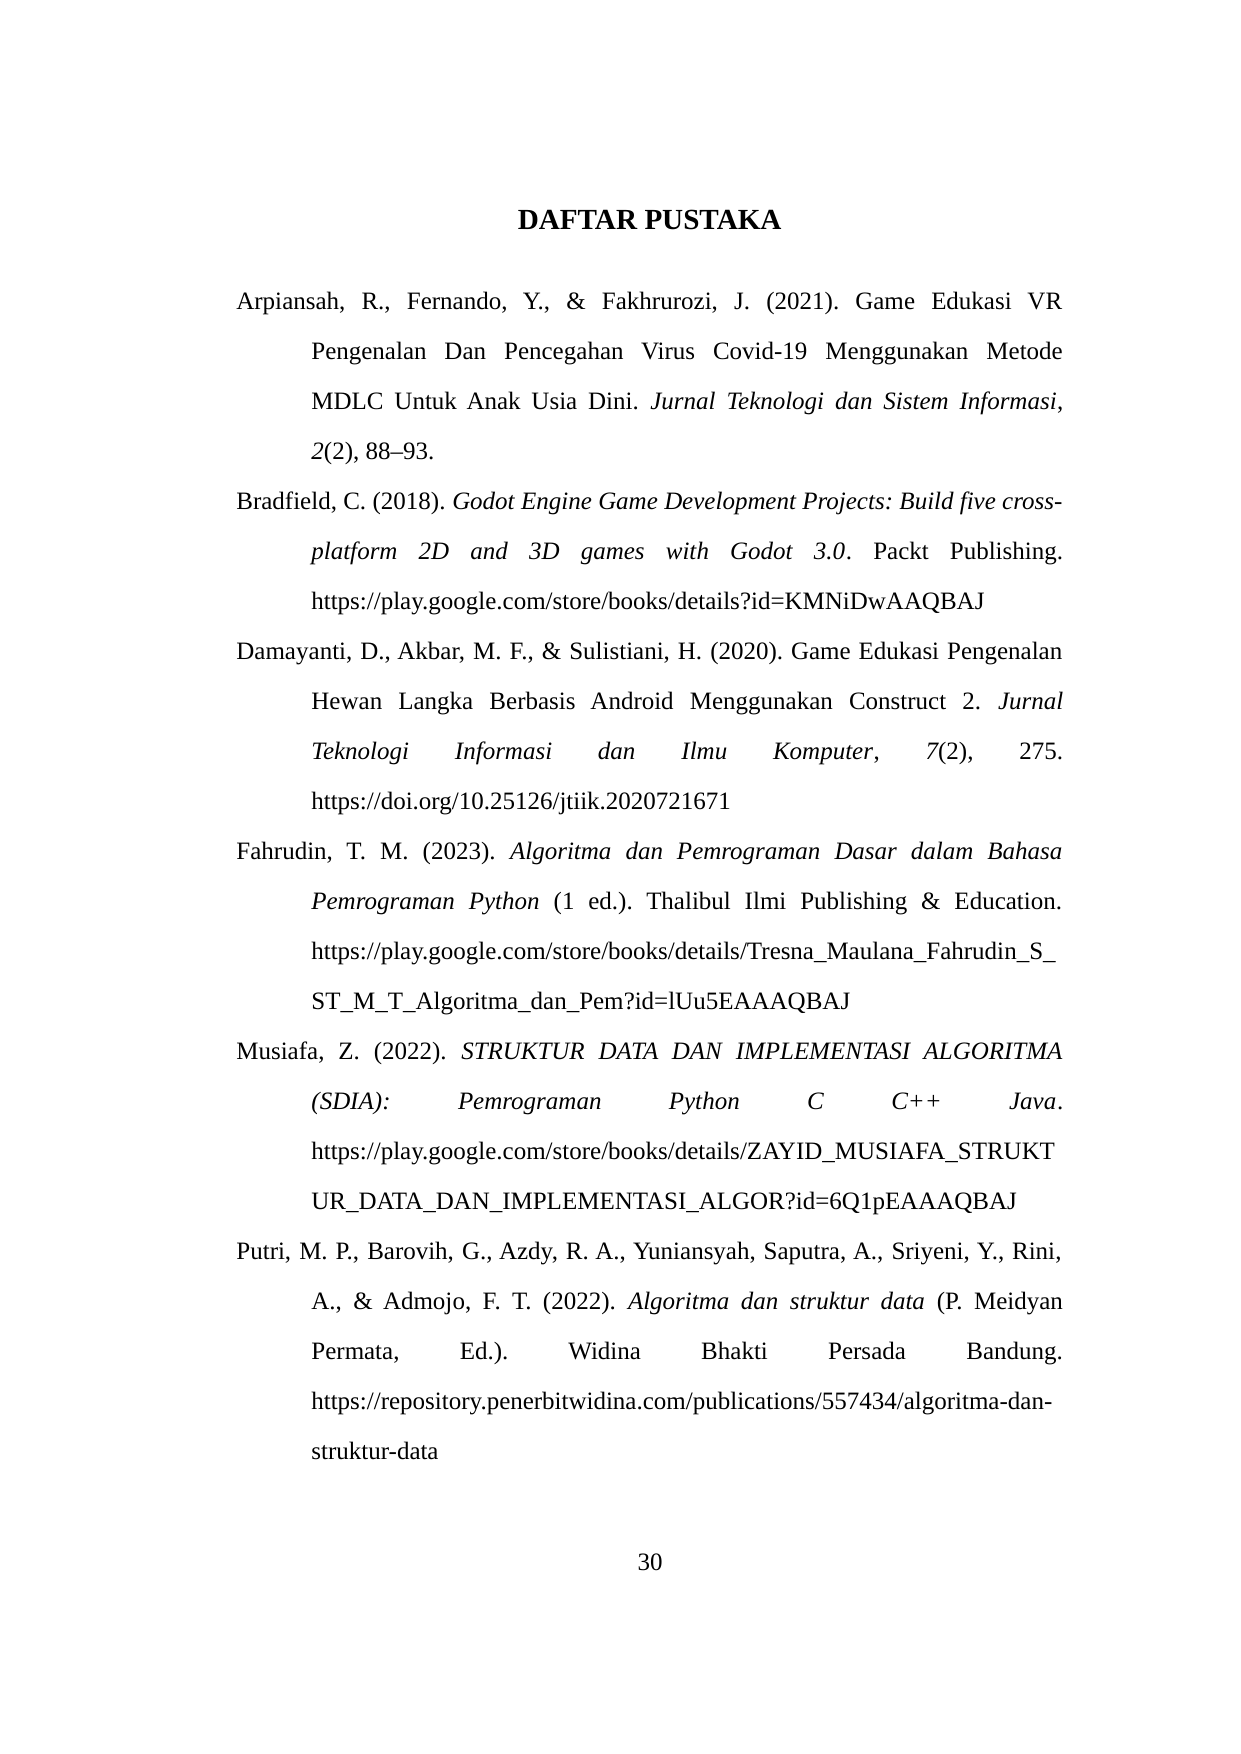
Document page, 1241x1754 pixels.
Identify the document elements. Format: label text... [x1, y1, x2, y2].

text Damayanti, D., Akbar, M. F., & Sulistiani, H. (2020). Game Edukasi Pengenalan Hewan Langka Berbasis Android Menggunakan Construct 2. Jurnal Teknologi Informasi dan Ilmu Komputer, 7(2), 275. https://doi.org/10.25126/jtiik.2020721671 [236, 615, 1063, 815]
subtitle DAFTAR PUSTAKA [236, 202, 1063, 236]
text Musiafa, Z. (2022). STRUKTUR DATA DAN IMPLEMENTASI ALGORITMA (SDIA): Pemrograman Python C C++ Java. https://play.google.com/store/books/details/ZAYID_MUSIAFA_STRUKTUR_DATA_DAN_IMPLEMENTASI_ALGOR?id=6Q1pEAAAQBAJ [236, 1015, 1063, 1215]
text Bradfield, C. (2018). Godot Engine Game Development Projects: Build five cross-platform 2D and 3D games with Godot 3.0. Packt Publishing. https://play.google.com/store/books/details?id=KMNiDwAAQBAJ [236, 465, 1063, 615]
text Fahrudin, T. M. (2023). Algoritma dan Pemrograman Dasar dalam Bahasa Pemrograman Python (1 ed.). Thalibul Ilmi Publishing & Education. https://play.google.com/store/books/details/Tresna_Maulana_Fahrudin_S_ST_M_T_Algoritma_dan_Pem?id=lUu5EAAAQBAJ [236, 815, 1063, 1015]
text Putri, M. P., Barovih, G., Azdy, R. A., Yuniansyah, Saputra, A., Sriyeni, Y., Rini, A., & Admojo, F. T. (2022). Algoritma dan struktur data (P. Meidyan Permata, Ed.). Widina Bhakti Persada Bandung. https://repository.penerbitwidina.com/publications/557434/algoritma-dan-struktur-data [236, 1215, 1063, 1465]
text Arpiansah, R., Fernando, Y., & Fakhrurozi, J. (2021). Game Edukasi VR Pengenalan Dan Pencegahan Virus Covid-19 Menggunakan Metode MDLC Untuk Anak Usia Dini. Jurnal Teknologi dan Sistem Informasi, 2(2), 88–93. [236, 265, 1063, 465]
